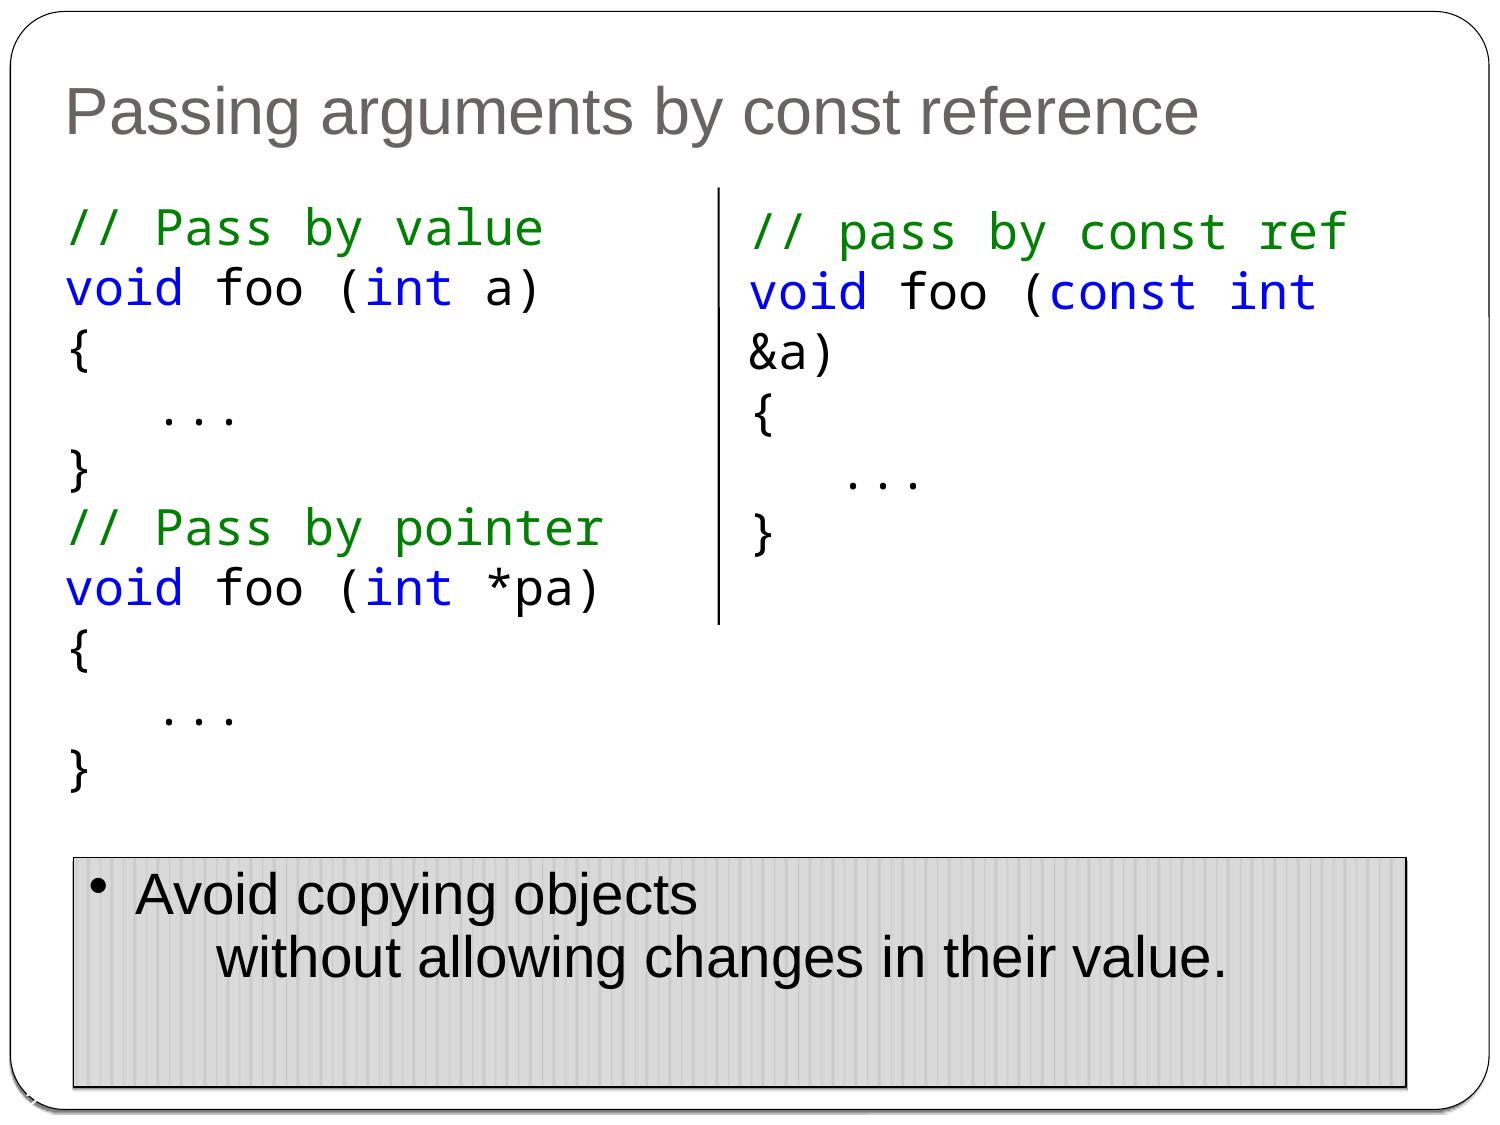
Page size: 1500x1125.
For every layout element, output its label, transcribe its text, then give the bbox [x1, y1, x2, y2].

text_box Avoid copying objects without allowing changes in their value. [73, 857, 1407, 1087]
title Passing arguments by const reference [50, 45, 1450, 163]
text_box // pass by const ref void foo (const int &a) { ... } [718, 176, 1468, 582]
slide_number [0, 1074, 50, 1125]
list // Pass by value void foo (int a) { ... } // Pass by pointer void foo (int *pa) { ... } [50, 187, 1450, 1125]
